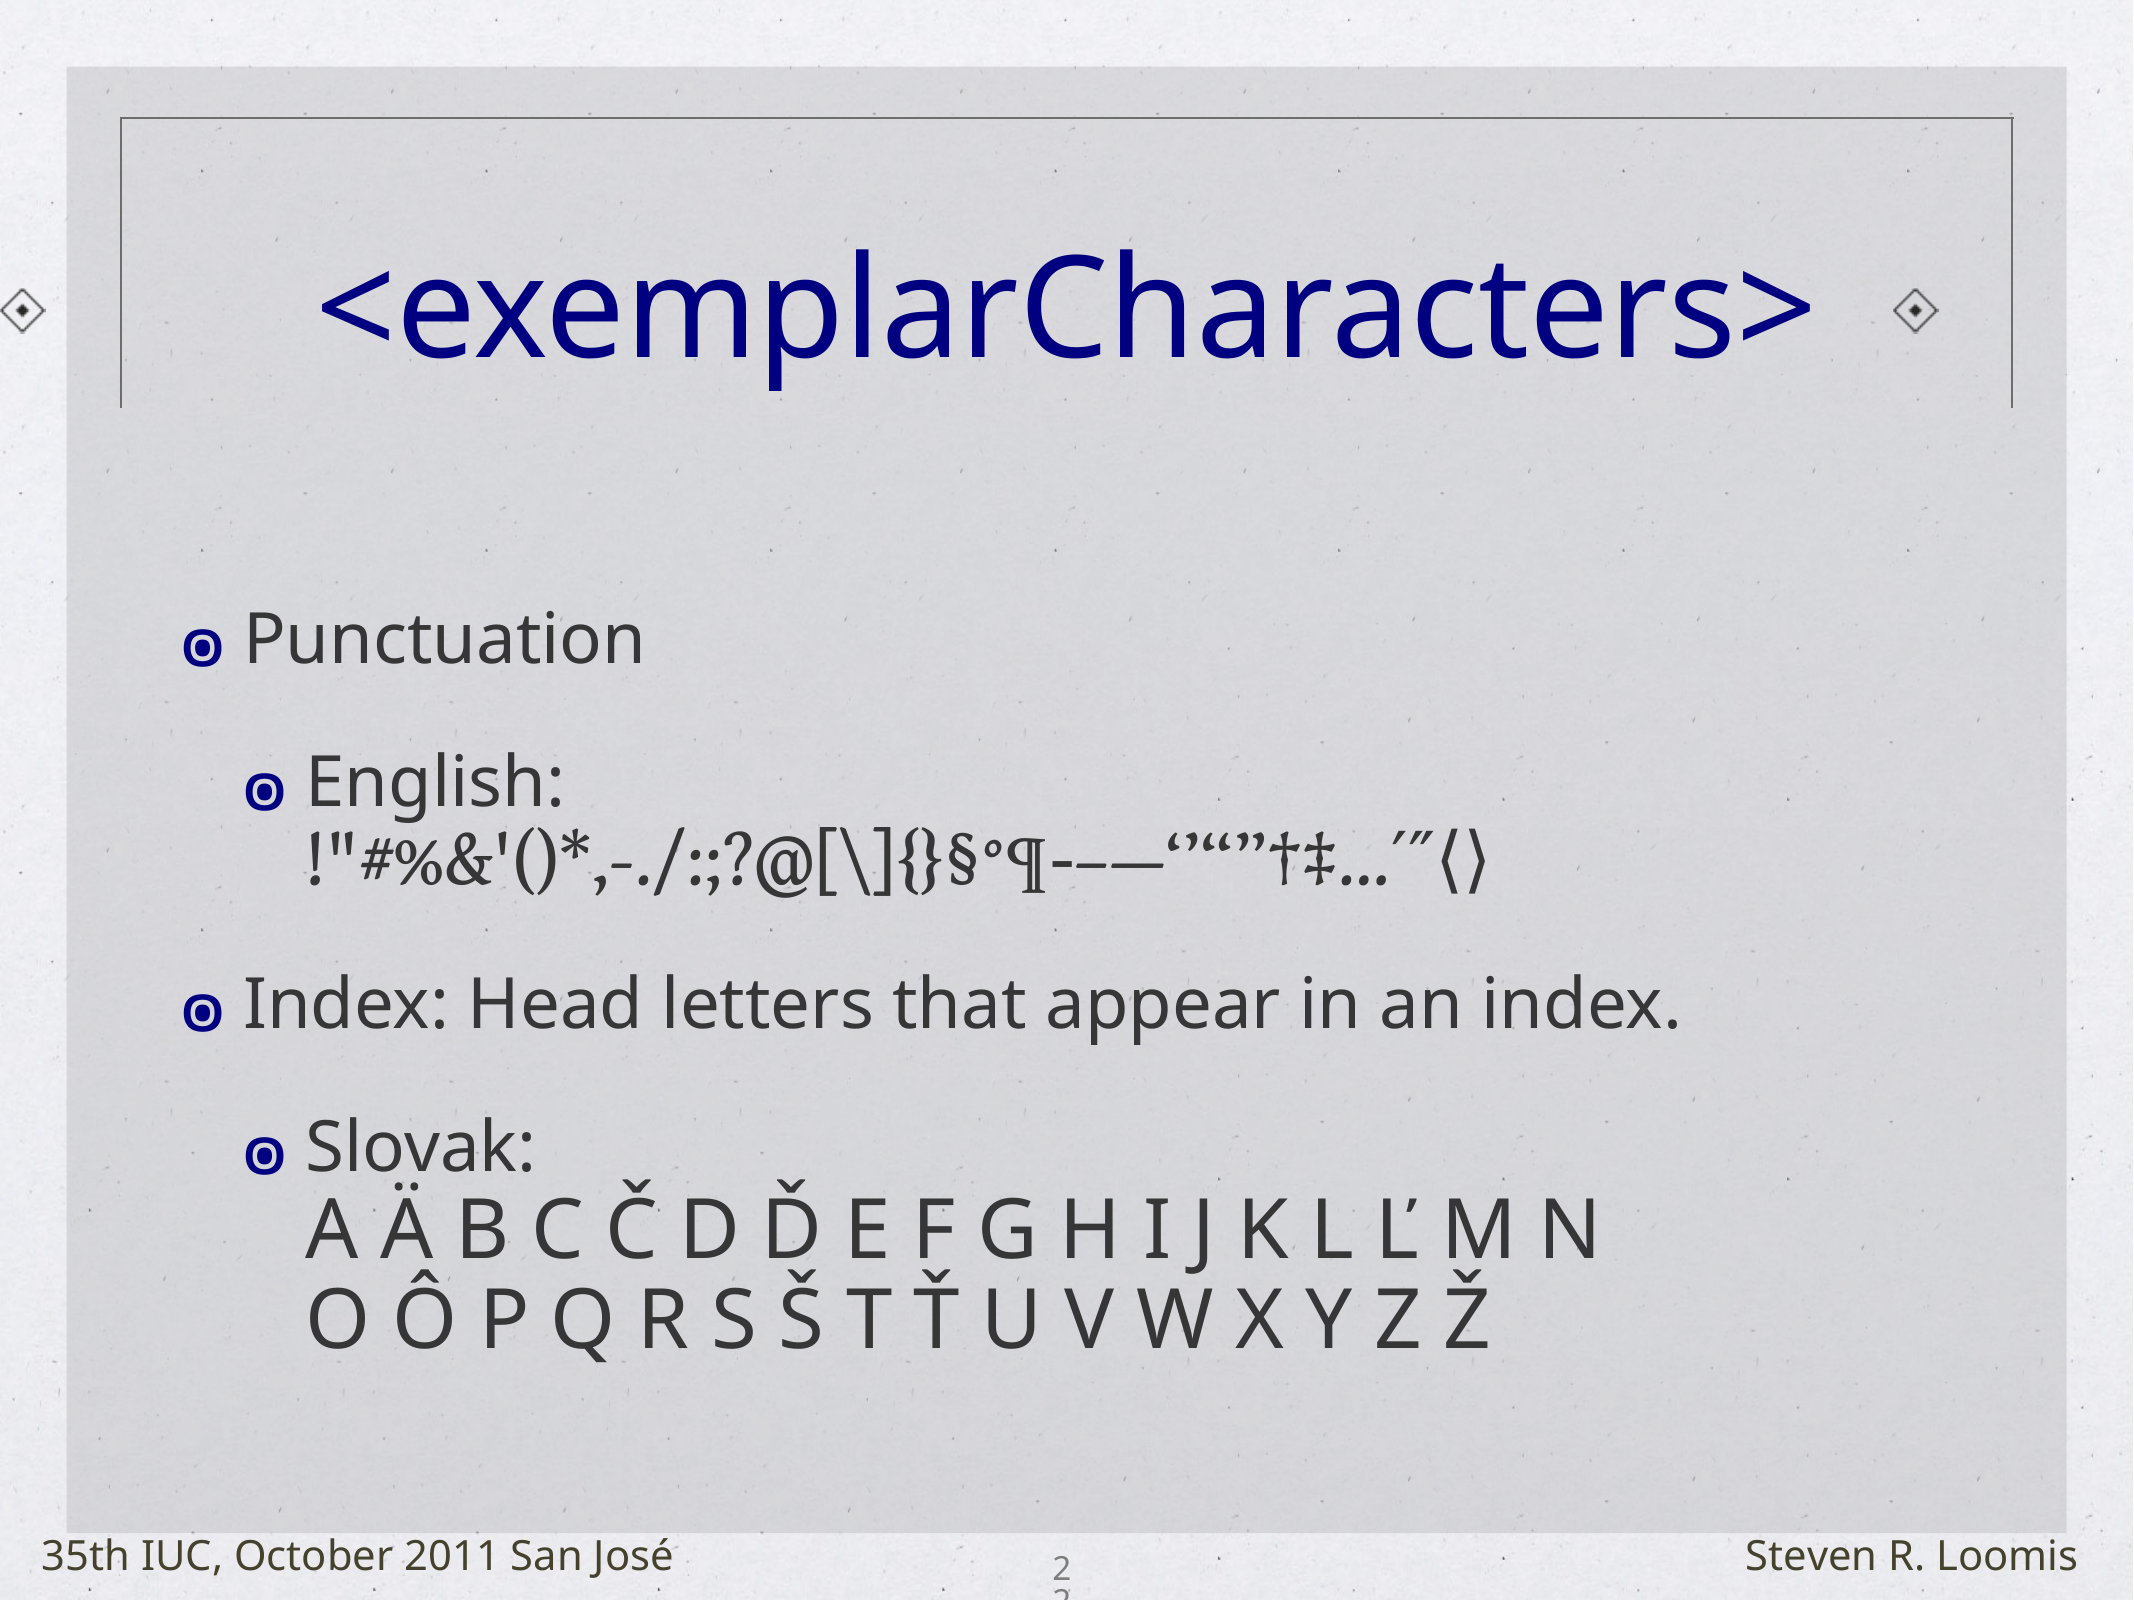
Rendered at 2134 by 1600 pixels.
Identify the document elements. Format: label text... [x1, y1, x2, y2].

picture [0, 0, 2134, 1600]
title <exemplarCharacters> [170, 58, 1963, 489]
list Punctuation English: !"#%&'()*,-./:;?@[\]{}§°¶‐–—‘’“”†‡…′″⟨⟩ Index: Head letters that appear in an index. Slovak: A Ä B C Č D Ď E F G H I J K L Ľ M N O Ô P Q R S Š T Ť U V W X Y Z Ž [170, 489, 1963, 1480]
